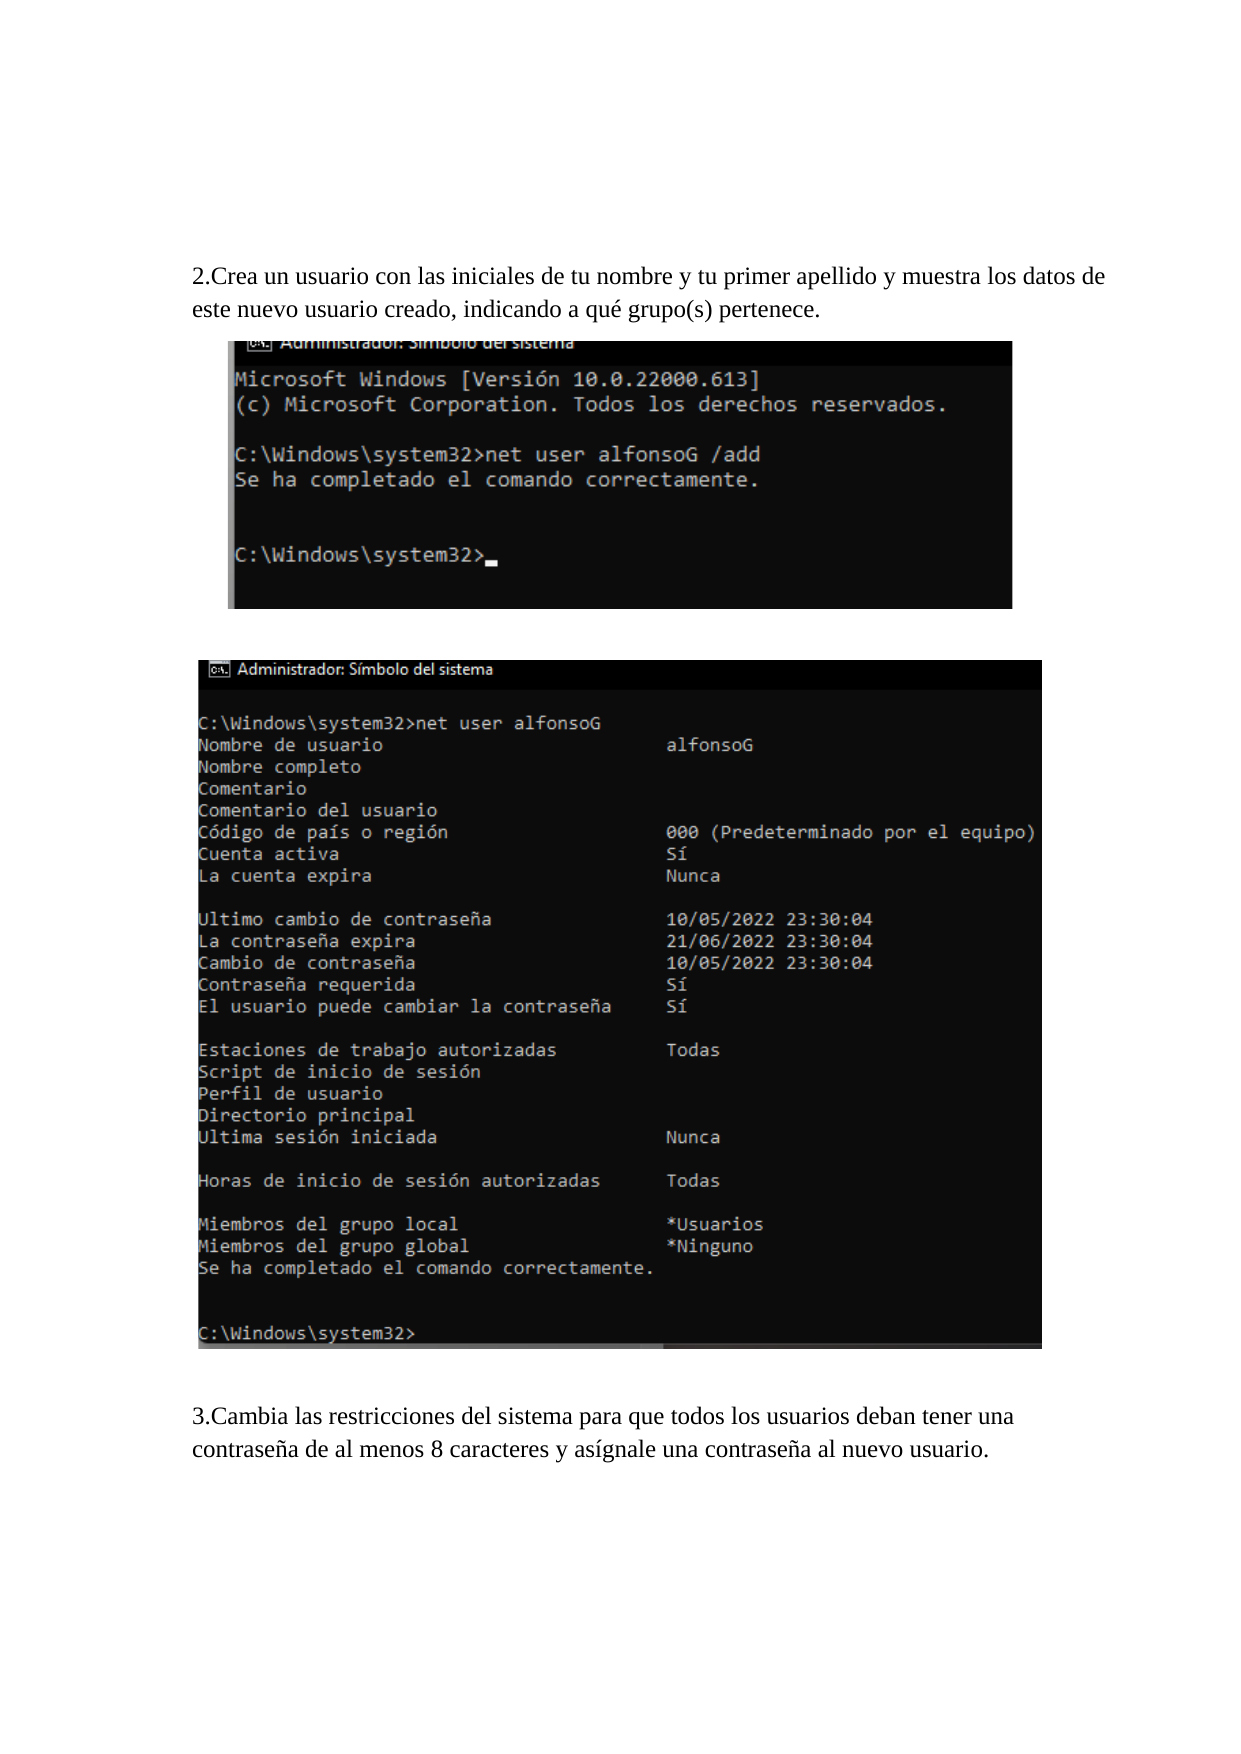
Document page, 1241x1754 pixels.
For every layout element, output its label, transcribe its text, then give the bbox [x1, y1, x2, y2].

list Crea un usuario con las iniciales de tu nombre y tu primer apellido y muestra los datos de este nuevo usuario creado, indicando a qué grupo(s) pertenece. [118, 261, 1122, 323]
picture [198, 660, 1042, 1349]
list Cambia las restricciones del sistema para que todos los usuarios deban tener una contraseña de al menos 8 caracteres y asígnale una contraseña al nuevo usuario. [118, 1401, 1122, 1463]
picture [227, 341, 1013, 609]
